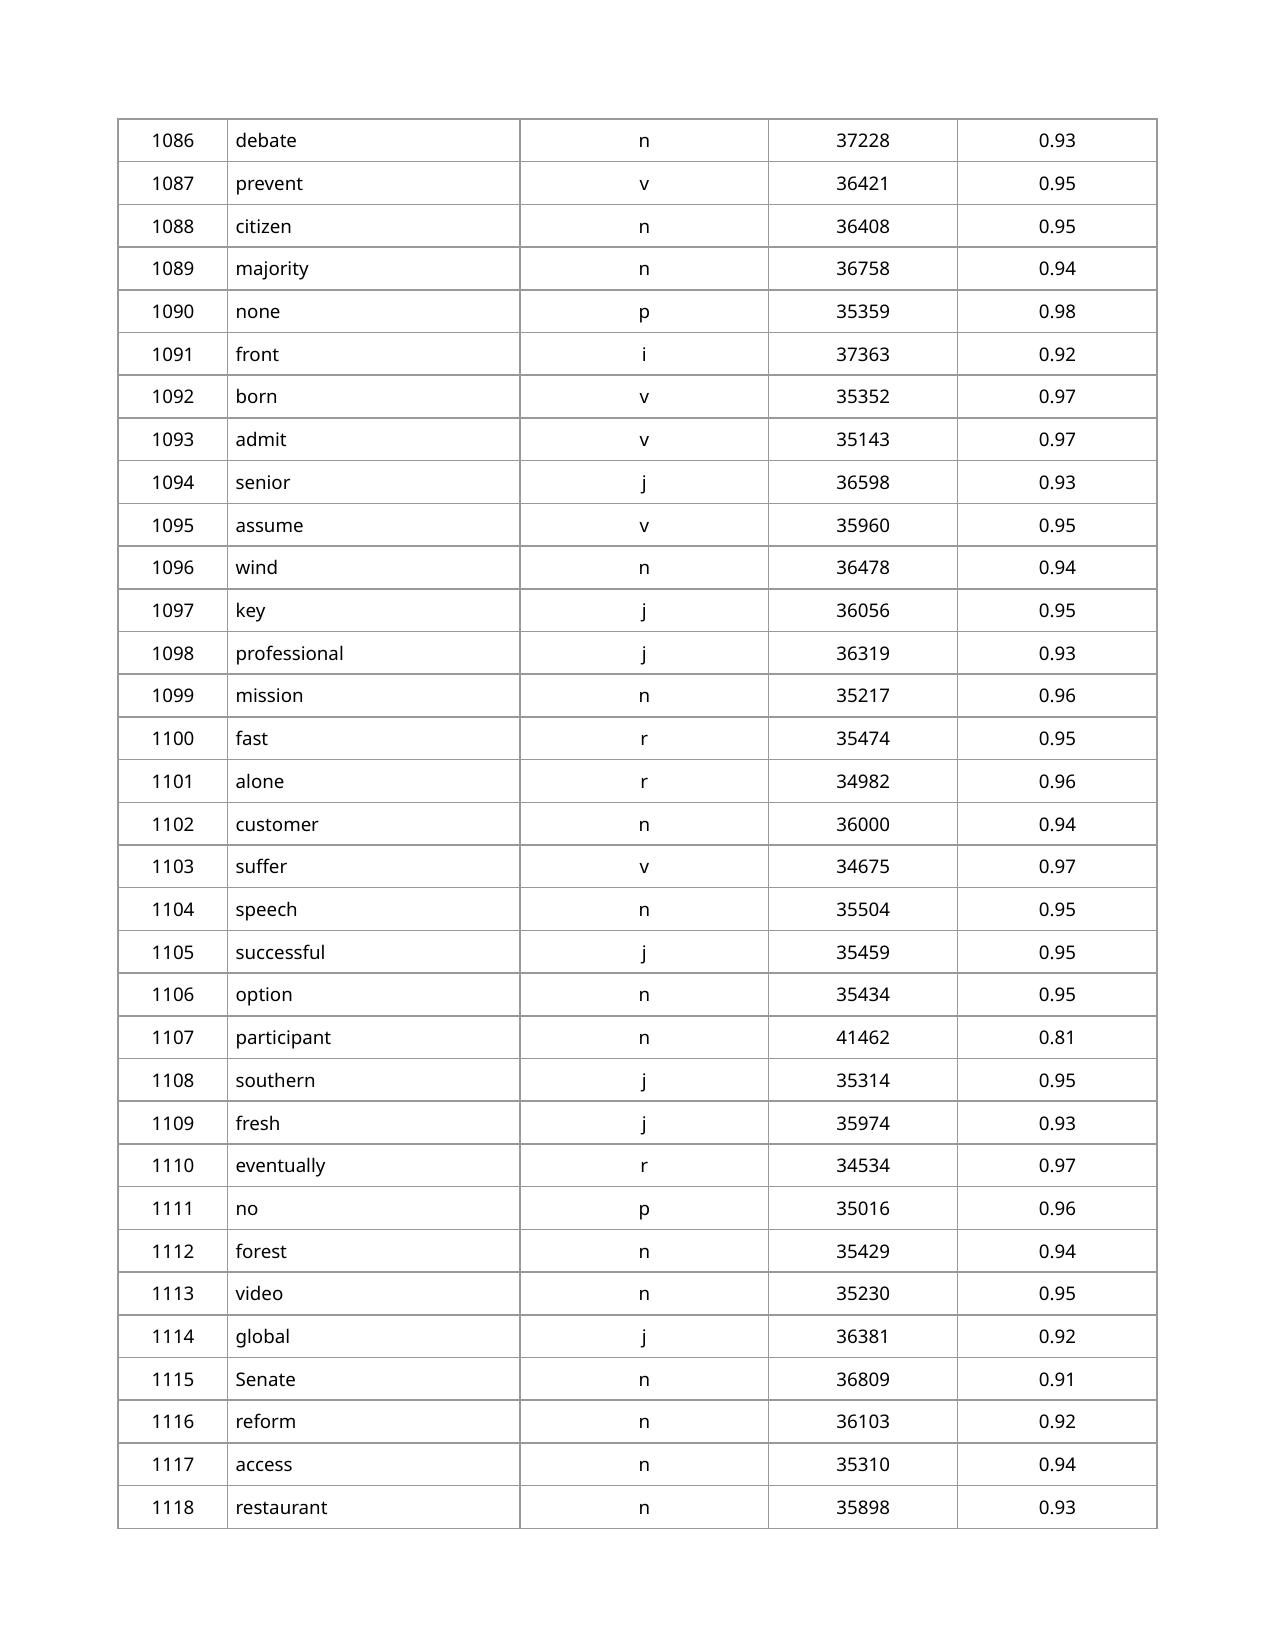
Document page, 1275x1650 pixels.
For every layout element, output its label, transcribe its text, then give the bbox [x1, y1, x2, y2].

table_cell 0.81 [958, 1017, 1156, 1058]
table_cell j [521, 1059, 768, 1100]
table_cell customer [228, 803, 519, 844]
table_cell n [521, 1273, 768, 1314]
table_cell n [521, 1486, 768, 1527]
table_cell 36809 [769, 1358, 957, 1399]
table_cell n [521, 248, 768, 289]
table_cell 1110 [119, 1145, 227, 1186]
table_cell n [521, 803, 768, 844]
table_cell video [228, 1273, 519, 1314]
table_cell 0.91 [958, 1358, 1156, 1399]
table_cell 1113 [119, 1273, 227, 1314]
table_cell n [521, 120, 768, 161]
table_cell j [521, 632, 768, 673]
table_cell v [521, 846, 768, 887]
table_cell 0.97 [958, 419, 1156, 460]
table_cell r [521, 760, 768, 801]
table_cell 0.92 [958, 1316, 1156, 1357]
table_cell 0.96 [958, 1187, 1156, 1228]
table_cell 0.93 [958, 461, 1156, 502]
table_cell Senate [228, 1358, 519, 1399]
table_cell 0.97 [958, 1145, 1156, 1186]
table_cell 0.95 [958, 888, 1156, 929]
table_cell n [521, 1358, 768, 1399]
table_cell 0.97 [958, 846, 1156, 887]
table_cell n [521, 1017, 768, 1058]
table_cell 35352 [769, 376, 957, 417]
table_cell v [521, 162, 768, 203]
table_cell front [228, 333, 519, 374]
table_cell 0.94 [958, 248, 1156, 289]
table_cell 36421 [769, 162, 957, 203]
table_cell 1087 [119, 162, 227, 203]
table_cell 1089 [119, 248, 227, 289]
table_cell 35314 [769, 1059, 957, 1100]
table_cell 0.96 [958, 760, 1156, 801]
table_cell 35230 [769, 1273, 957, 1314]
table_cell n [521, 1230, 768, 1271]
table_cell 1088 [119, 205, 227, 246]
table_cell suffer [228, 846, 519, 887]
table_cell 1102 [119, 803, 227, 844]
table_cell 1115 [119, 1358, 227, 1399]
table_cell 1112 [119, 1230, 227, 1271]
table_cell 0.94 [958, 1230, 1156, 1271]
table_cell 1100 [119, 718, 227, 759]
table_cell i [521, 333, 768, 374]
table_cell 35217 [769, 675, 957, 716]
table_cell prevent [228, 162, 519, 203]
table_cell n [521, 547, 768, 588]
table_cell key [228, 590, 519, 631]
table_cell 0.94 [958, 547, 1156, 588]
table_cell v [521, 376, 768, 417]
table_cell n [521, 1401, 768, 1442]
table_cell 36478 [769, 547, 957, 588]
table_cell 34982 [769, 760, 957, 801]
table_cell 36103 [769, 1401, 957, 1442]
table_cell 0.95 [958, 504, 1156, 545]
table_cell 1103 [119, 846, 227, 887]
table_cell n [521, 888, 768, 929]
table_cell 36598 [769, 461, 957, 502]
table_cell 1092 [119, 376, 227, 417]
table_cell alone [228, 760, 519, 801]
table_cell 0.94 [958, 803, 1156, 844]
table_cell no [228, 1187, 519, 1228]
table_cell southern [228, 1059, 519, 1100]
table_cell 36319 [769, 632, 957, 673]
table_cell 1105 [119, 931, 227, 972]
table_cell j [521, 461, 768, 502]
table_cell 1116 [119, 1401, 227, 1442]
table_cell 1099 [119, 675, 227, 716]
table_cell mission [228, 675, 519, 716]
table_cell j [521, 1102, 768, 1143]
table_cell admit [228, 419, 519, 460]
table_cell none [228, 291, 519, 332]
table_cell born [228, 376, 519, 417]
table_cell majority [228, 248, 519, 289]
table_cell access [228, 1444, 519, 1485]
table_cell r [521, 1145, 768, 1186]
table_cell 0.93 [958, 120, 1156, 161]
table_cell 35310 [769, 1444, 957, 1485]
table_cell 0.93 [958, 1486, 1156, 1527]
table_cell restaurant [228, 1486, 519, 1527]
table_cell 1098 [119, 632, 227, 673]
table_cell n [521, 974, 768, 1015]
table_cell 35960 [769, 504, 957, 545]
table_cell debate [228, 120, 519, 161]
table_cell 1117 [119, 1444, 227, 1485]
table_cell 1114 [119, 1316, 227, 1357]
table_cell 36758 [769, 248, 957, 289]
table_cell 36056 [769, 590, 957, 631]
table_cell 35143 [769, 419, 957, 460]
table_cell 1108 [119, 1059, 227, 1100]
table_cell 1101 [119, 760, 227, 801]
table_cell successful [228, 931, 519, 972]
table_cell participant [228, 1017, 519, 1058]
table_cell 34534 [769, 1145, 957, 1186]
table_cell 35434 [769, 974, 957, 1015]
table_cell 36000 [769, 803, 957, 844]
table_cell j [521, 1316, 768, 1357]
table_cell 0.95 [958, 205, 1156, 246]
table_cell j [521, 931, 768, 972]
table_cell 1118 [119, 1486, 227, 1527]
table_cell 0.98 [958, 291, 1156, 332]
table_cell speech [228, 888, 519, 929]
table_cell 0.93 [958, 632, 1156, 673]
table_cell 1091 [119, 333, 227, 374]
table_cell assume [228, 504, 519, 545]
table_cell 1090 [119, 291, 227, 332]
table_cell 1106 [119, 974, 227, 1015]
table_cell 1094 [119, 461, 227, 502]
table_cell r [521, 718, 768, 759]
table_cell v [521, 504, 768, 545]
table_cell 35429 [769, 1230, 957, 1271]
table_cell 35474 [769, 718, 957, 759]
table_cell 0.94 [958, 1444, 1156, 1485]
table_cell 1109 [119, 1102, 227, 1143]
table_cell 41462 [769, 1017, 957, 1058]
table_cell 0.97 [958, 376, 1156, 417]
table_cell fresh [228, 1102, 519, 1143]
table_cell 0.96 [958, 675, 1156, 716]
table_cell 35504 [769, 888, 957, 929]
table_cell 1093 [119, 419, 227, 460]
table_cell 0.95 [958, 590, 1156, 631]
table_cell 0.92 [958, 1401, 1156, 1442]
table_cell senior [228, 461, 519, 502]
table_cell n [521, 205, 768, 246]
table_cell 37363 [769, 333, 957, 374]
table_cell 35898 [769, 1486, 957, 1527]
table_cell fast [228, 718, 519, 759]
table_cell 37228 [769, 120, 957, 161]
table_cell j [521, 590, 768, 631]
table_cell forest [228, 1230, 519, 1271]
table_cell v [521, 419, 768, 460]
table_cell 36381 [769, 1316, 957, 1357]
table_cell citizen [228, 205, 519, 246]
table_cell 0.95 [958, 1273, 1156, 1314]
table_cell 0.92 [958, 333, 1156, 374]
table_cell professional [228, 632, 519, 673]
table_cell 0.95 [958, 718, 1156, 759]
table_cell 0.93 [958, 1102, 1156, 1143]
table_cell 35359 [769, 291, 957, 332]
table_cell 35974 [769, 1102, 957, 1143]
table_cell 36408 [769, 205, 957, 246]
table_cell 34675 [769, 846, 957, 887]
table_cell 35459 [769, 931, 957, 972]
table_cell eventually [228, 1145, 519, 1186]
table_cell option [228, 974, 519, 1015]
table_cell wind [228, 547, 519, 588]
table_cell p [521, 1187, 768, 1228]
table_cell 35016 [769, 1187, 957, 1228]
table_cell p [521, 291, 768, 332]
table_cell 1111 [119, 1187, 227, 1228]
table_cell global [228, 1316, 519, 1357]
table_cell n [521, 1444, 768, 1485]
table_cell 0.95 [958, 1059, 1156, 1100]
table_cell 0.95 [958, 974, 1156, 1015]
table_cell reform [228, 1401, 519, 1442]
table_cell 1104 [119, 888, 227, 929]
table_cell 1095 [119, 504, 227, 545]
table_cell 1097 [119, 590, 227, 631]
table_cell 1086 [119, 120, 227, 161]
table_cell 1096 [119, 547, 227, 588]
table_cell n [521, 675, 768, 716]
table_cell 0.95 [958, 931, 1156, 972]
table_cell 0.95 [958, 162, 1156, 203]
table_cell 1107 [119, 1017, 227, 1058]
